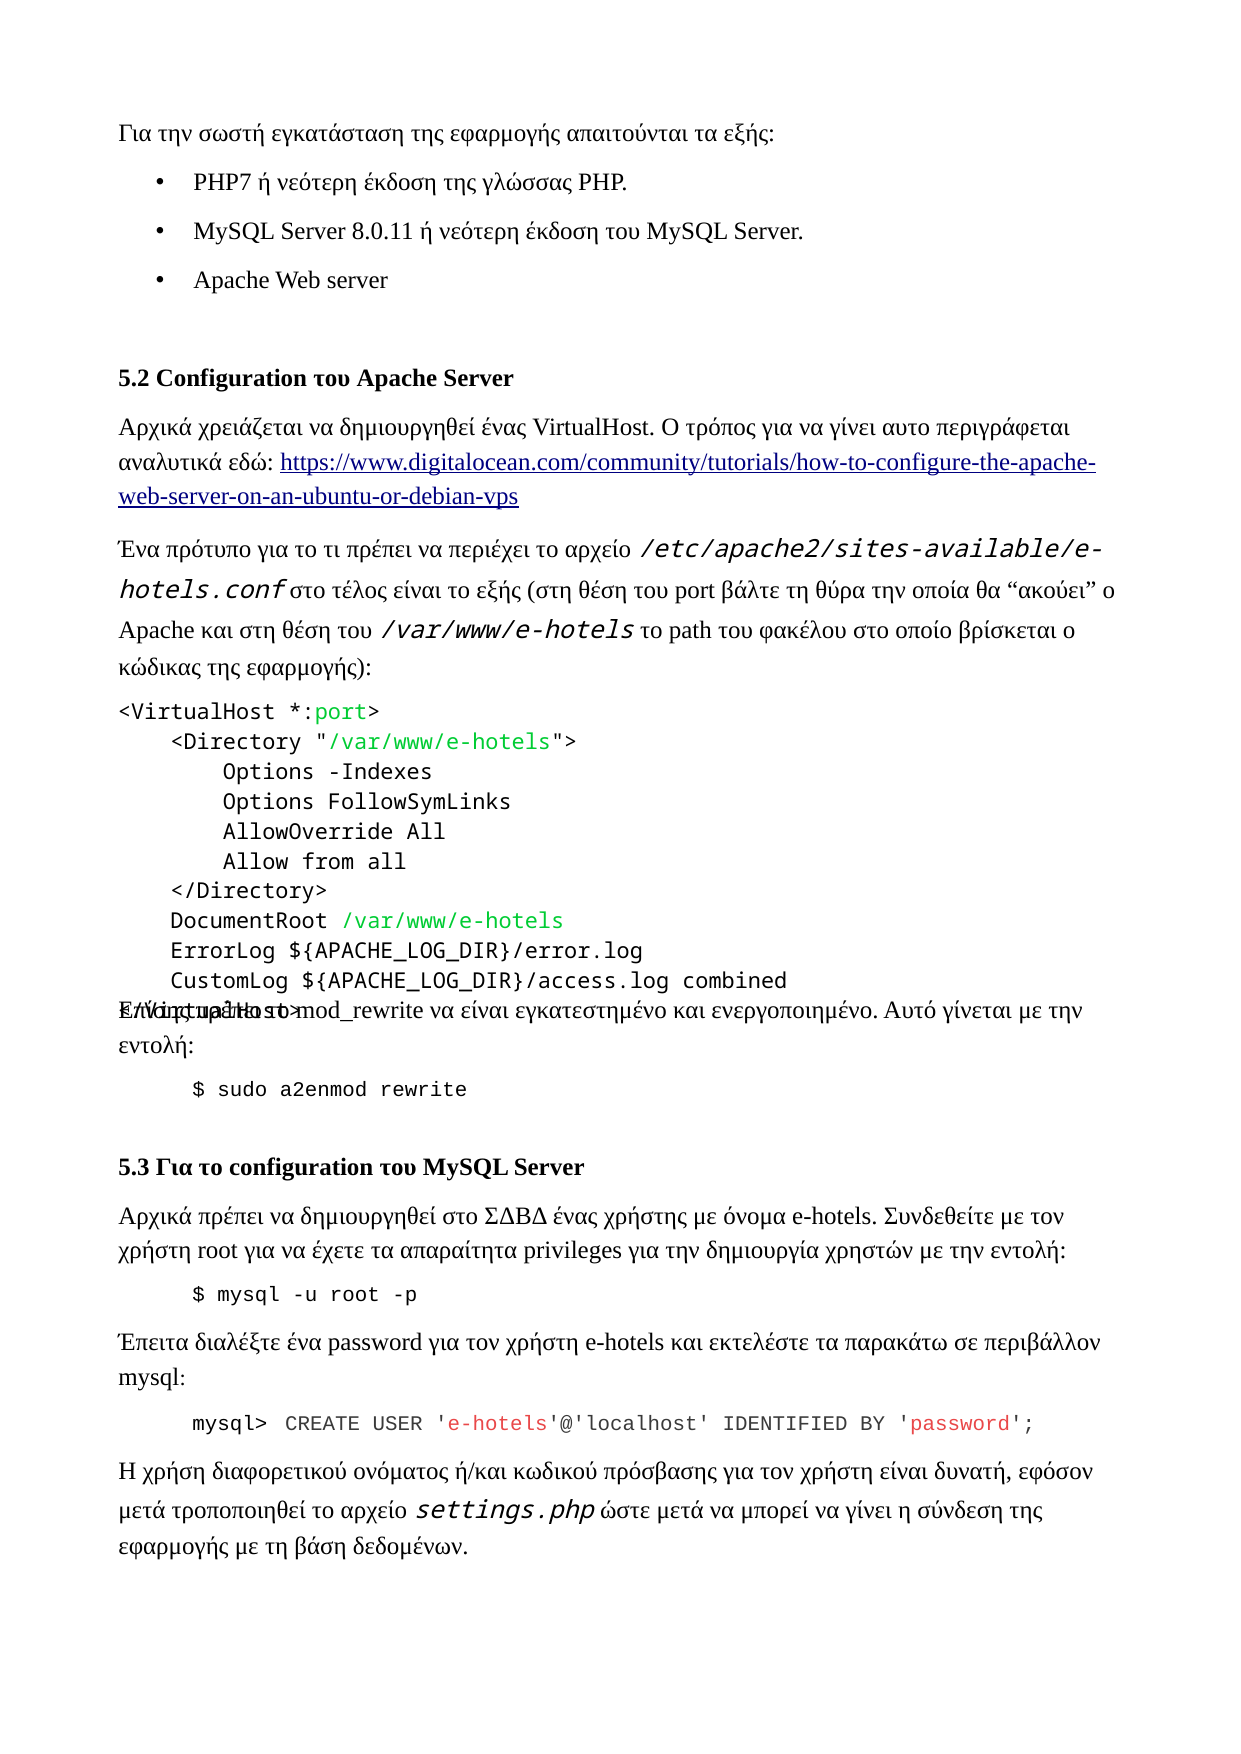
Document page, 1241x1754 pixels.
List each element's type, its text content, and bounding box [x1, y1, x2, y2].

text Για την σωστή εγκατάσταση της εφαρμογής απαιτούνται τα εξής: [118, 118, 1122, 147]
text Αρχικά χρειάζεται να δημιουργηθεί ένας VirtualHost. Ο τρόπος για να γίνει αυτο περιγράφεται αναλυτικά εδώ: https://www.digitalocean.com/community/tutorials/how-to-configure-the-apache-web-server-on-an-ubuntu-or-debian-vps [118, 412, 1122, 510]
text 5.2 Configuration του Apache Server [118, 363, 1122, 392]
list MySQL Server 8.0.11 ή νεότερη έκδοση του MySQL Server. [156, 216, 1122, 245]
text Επίσης πρέπει το mod_rewrite να είναι εγκατεστημένο και ενεργοποιημένο. Αυτό γίνεται με την εντολή: [118, 995, 1122, 1059]
text mysql> CREATE USER 'e-hotels'@'localhost' IDENTIFIED BY 'password'; [118, 1411, 1122, 1436]
text Η χρήση διαφορετικού ονόματος ή/και κωδικού πρόσβασης για τον χρήστη είναι δυνατή, εφόσον μετά τροποποιηθεί το αρχείο settings.php ώστε μετά να μπορεί να γίνει η σύνδεση της εφαρμογής με τη βάση δεδομένων. [118, 1456, 1122, 1560]
text Αρχικά πρέπει να δημιουργηθεί στο ΣΔΒΔ ένας χρήστης με όνομα e-hotels. Συνδεθείτε με τον χρήστη root για να έχετε τα απαραίτητα privileges για την δημιουργία χρηστών με την εντολή: [118, 1201, 1122, 1264]
text $ mysql -u root -p [118, 1284, 1122, 1308]
text Ένα πρότυπο για το τι πρέπει να περιέχει το αρχείο /etc/apache2/sites-available/e-hotels.conf στο τέλος είναι το εξής (στη θέση του port βάλτε τη θύρα την οποία θα “ακούει” ο Apache και στη θέση του /var/www/e-hotels το path του φακέλου στο οποίο βρίσκεται ο κώδικας της εφαρμογής): [118, 531, 1122, 681]
list Apache Web server [156, 265, 1122, 294]
text Έπειτα διαλέξτε ένα password για τον χρήστη e-hotels και εκτελέστε τα παρακάτω σε περιβάλλον mysql: [118, 1327, 1122, 1390]
list PHP7 ή νεότερη έκδοση της γλώσσας PHP. [156, 167, 1122, 196]
text $ sudo a2enmod rewrite [118, 1079, 1122, 1103]
text 5.3 Για το configuration του MySQL Server [118, 1152, 1122, 1180]
